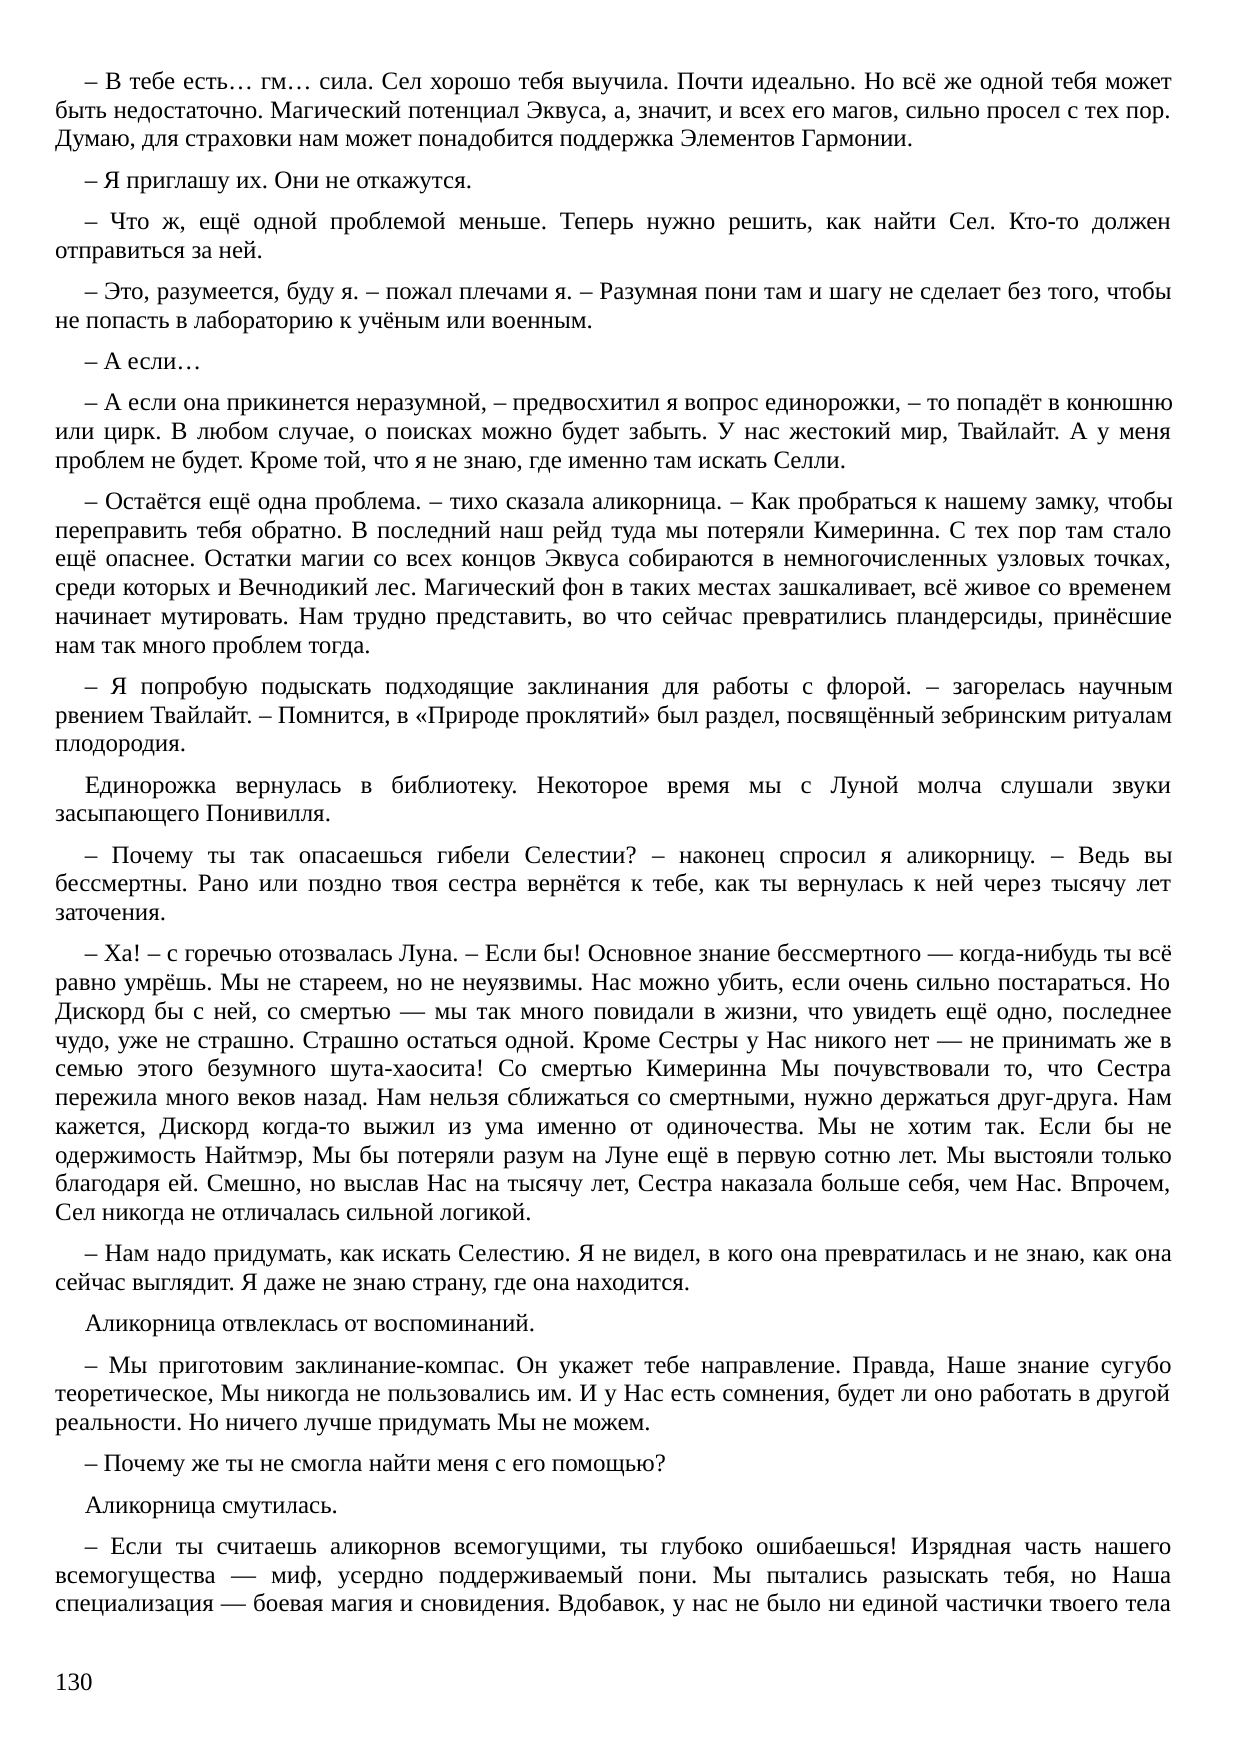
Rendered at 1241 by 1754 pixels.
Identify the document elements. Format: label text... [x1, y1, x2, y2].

text – Я приглашу их. Они не откажутся. [55, 165, 1173, 193]
text – Почему ты так опасаешься гибели Селестии? – наконец спросил я аликорницу. – Ведь вы бессмертны. Рано или поздно твоя сестра вернётся к тебе, как ты вернулась к ней через тысячу лет заточения. [55, 840, 1173, 926]
text – Если ты считаешь аликорнов всемогущими, ты глубоко ошибаешься! Изрядная часть нашего всемогущества — миф, усердно поддерживаемый пони. Мы пытались разыскать тебя, но Наша специализация — боевая магия и сновидения. Вдобавок, у нас не было ни единой частички твоего тела [55, 1531, 1173, 1617]
text – А если она прикинется неразумной, – предвосхитил я вопрос единорожки, – то попадёт в конюшню или цирк. В любом случае, о поисках можно будет забыть. У нас жестокий мир, Твайлайт. А у меня проблем не будет. Кроме той, что я не знаю, где именно там искать Селли. [55, 387, 1173, 473]
text Аликорница смутилась. [55, 1490, 1173, 1518]
text – Нам надо придумать, как искать Селестию. Я не видел, в кого она превратилась и не знаю, как она сейчас выглядит. Я даже не знаю страну, где она находится. [55, 1238, 1173, 1296]
text – Мы приготовим заклинание-компас. Он укажет тебе направление. Правда, Наше знание сугубо теоретическое, Мы никогда не пользовались им. И у Нас есть сомнения, будет ли оно работать в другой реальности. Но ничего лучше придумать Мы не можем. [55, 1350, 1173, 1436]
text Аликорница отвлеклась от воспоминаний. [55, 1308, 1173, 1337]
text – Ха! – с горечью отозвалась Луна. – Если бы! Основное знание бессмертного — когда-нибудь ты всё равно умрёшь. Мы не стареем, но не неуязвимы. Нас можно убить, если очень сильно постараться. Но Дискорд бы с ней, со смертью — мы так много повидали в жизни, что увидеть ещё одно, последнее чудо, уже не страшно. Страшно остаться одной. Кроме Сестры у Нас никого нет — не принимать же в семью этого безумного шута-хаосита! Со смертью Кимеринна Мы почувствовали то, что Сестра пережила много веков назад. Нам нельзя сближаться со смертными, нужно держаться друг-друга. Нам кажется, Дискорд когда-то выжил из ума именно от одиночества. Мы не хотим так. Если бы не одержимость Найтмэр, Мы бы потеряли разум на Луне ещё в первую сотню лет. Мы выстояли только благодаря ей. Смешно, но выслав Нас на тысячу лет, Сестра наказала больше себя, чем Нас. Впрочем, Сел никогда не отличалась сильной логикой. [55, 938, 1173, 1226]
text – А если… [55, 346, 1173, 375]
text – Я попробую подыскать подходящие заклинания для работы с флорой. – загорелась научным рвением Твайлайт. – Помнится, в «Природе проклятий» был раздел, посвящённый зебринским ритуалам плодородия. [55, 671, 1173, 757]
text Единорожка вернулась в библиотеку. Некоторое время мы с Луной молча слушали звуки засыпающего Понивилля. [55, 770, 1173, 827]
text – Это, разумеется, буду я. – пожал плечами я. – Разумная пони там и шагу не сделает без того, чтобы не попасть в лабораторию к учёным или военным. [55, 276, 1173, 333]
text – Что ж, ещё одной проблемой меньше. Теперь нужно решить, как найти Сел. Кто-то должен отправиться за ней. [55, 206, 1173, 263]
text – Почему же ты не смогла найти меня с его помощью? [55, 1448, 1173, 1477]
text – Остаётся ещё одна проблема. – тихо сказала аликорница. – Как пробраться к нашему замку, чтобы переправить тебя обратно. В последний наш рейд туда мы потеряли Кимеринна. С тех пор там стало ещё опаснее. Остатки магии со всех концов Эквуса собираются в немногочисленных узловых точках, среди которых и Вечнодикий лес. Магический фон в таких местах зашкаливает, всё живое со временем начинает мутировать. Нам трудно представить, во что сейчас превратились пландерсиды, принёсшие нам так много проблем тогда. [55, 486, 1173, 658]
text – В тебе есть… гм… сила. Сел хорошо тебя выучила. Почти идеально. Но всё же одной тебя может быть недостаточно. Магический потенциал Эквуса, а, значит, и всех его магов, сильно просел с тех пор. Думаю, для страховки нам может понадобится поддержка Элементов Гармонии. [55, 66, 1173, 152]
